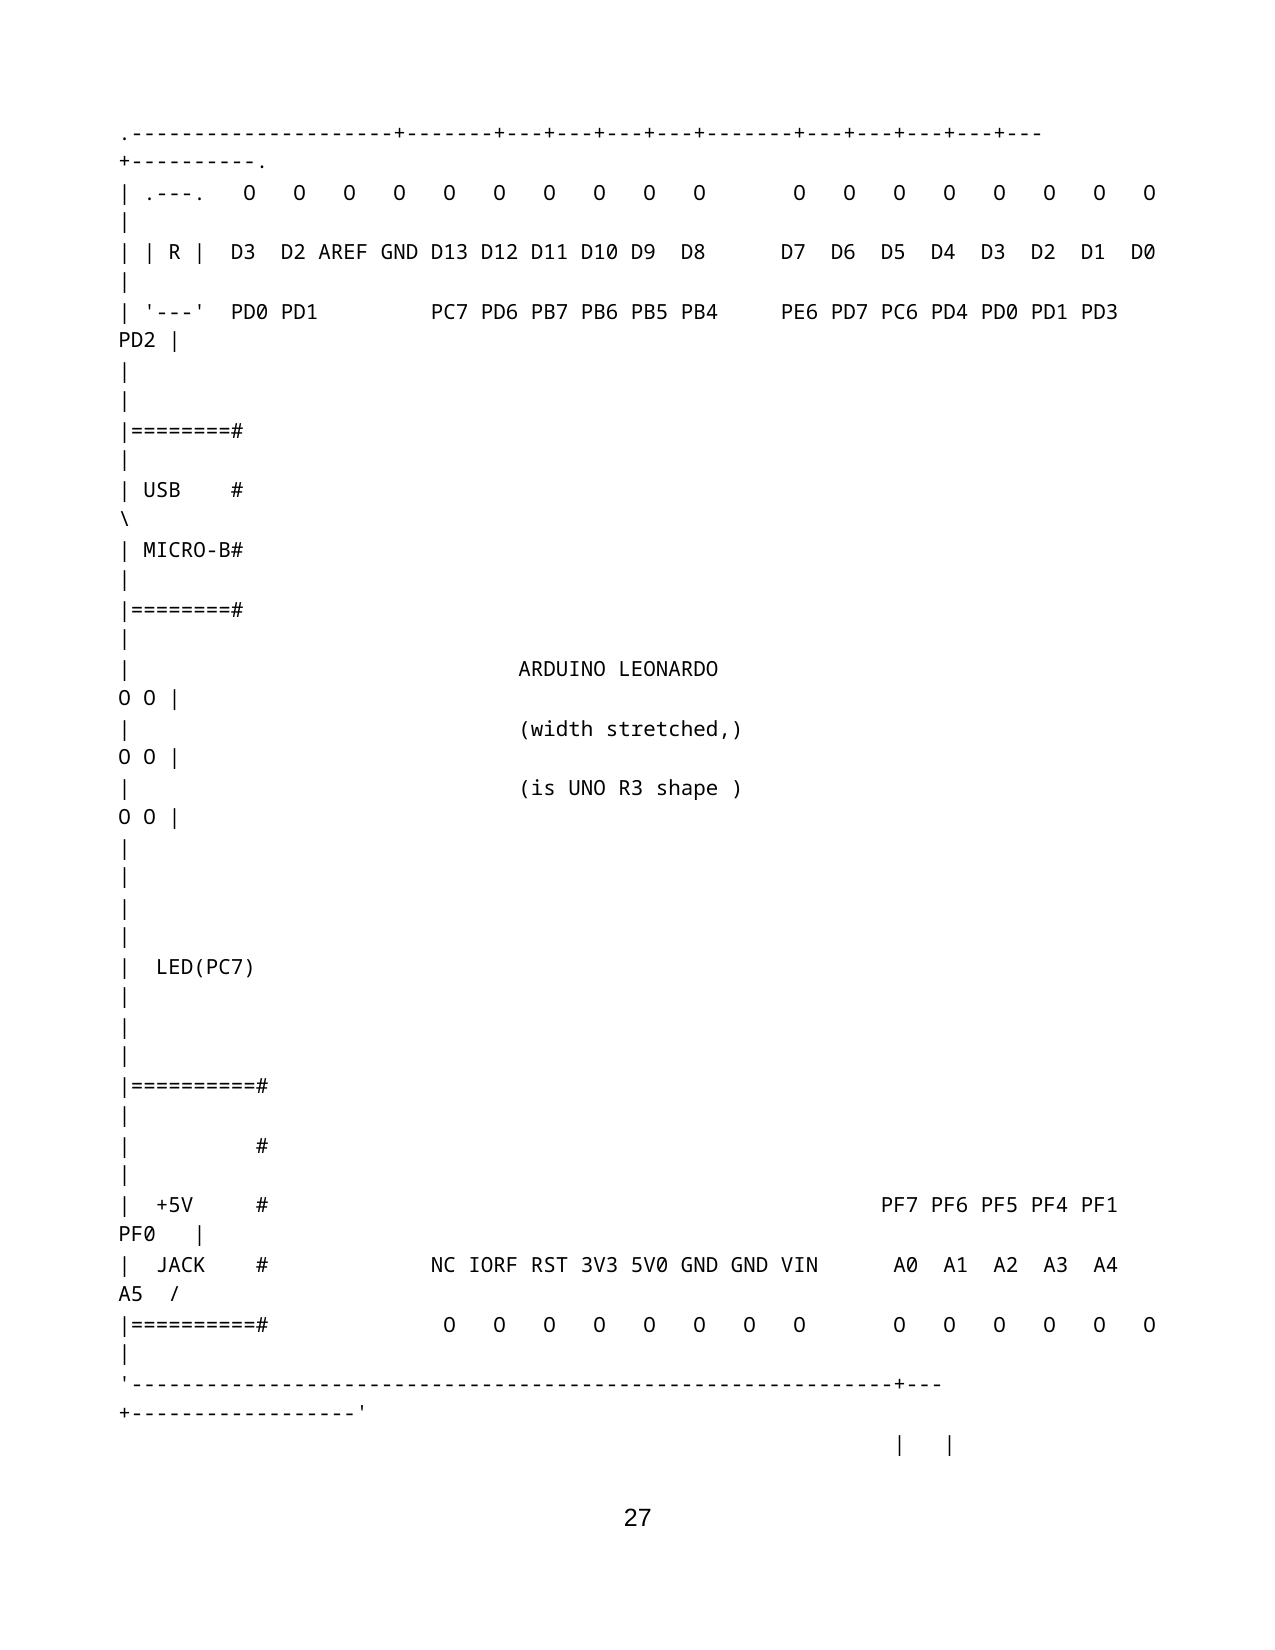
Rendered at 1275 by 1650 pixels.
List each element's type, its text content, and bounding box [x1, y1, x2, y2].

text | ARDUINO LEONARDO O O | [118, 654, 1157, 711]
text | JACK # NC IORF RST 3V3 5V0 GND GND VIN A0 A1 A2 A3 A4 A5 / [118, 1250, 1157, 1307]
text |========# | [118, 416, 1157, 473]
text | (is UNO R3 shape ) O O | [118, 773, 1157, 830]
text | .---. O O O O O O O O O O O O O O O O O O | [118, 178, 1157, 234]
text |========# | [118, 595, 1157, 652]
text | USB # \ [118, 476, 1157, 532]
text | | [118, 1429, 1157, 1457]
text | | [118, 833, 1157, 890]
text | | R | D3 D2 AREF GND D13 D12 D11 D10 D9 D8 D7 D6 D5 D4 D3 D2 D1 D0 | [118, 237, 1157, 294]
text '-------------------------------------------------------------+---+------------------' [118, 1369, 1157, 1426]
text | (width stretched,) O O | [118, 714, 1157, 771]
text | | [118, 1012, 1157, 1069]
text | | [118, 893, 1157, 949]
text .---------------------+-------+---+---+---+---+-------+---+---+---+---+---+----------. [118, 118, 1157, 175]
text | LED(PC7) | [118, 952, 1157, 1009]
text | '---' PD0 PD1 PC7 PD6 PB7 PB6 PB5 PB4 PE6 PD7 PC6 PD4 PD0 PD1 PD3 PD2 | [118, 297, 1157, 354]
text | +5V # PF7 PF6 PF5 PF4 PF1 PF0 | [118, 1191, 1157, 1247]
text | # | [118, 1131, 1157, 1188]
text | | [118, 356, 1157, 413]
text |==========# O O O O O O O O O O O O O O | [118, 1310, 1157, 1367]
text |==========# | [118, 1071, 1157, 1128]
text | MICRO-B# | [118, 535, 1157, 592]
